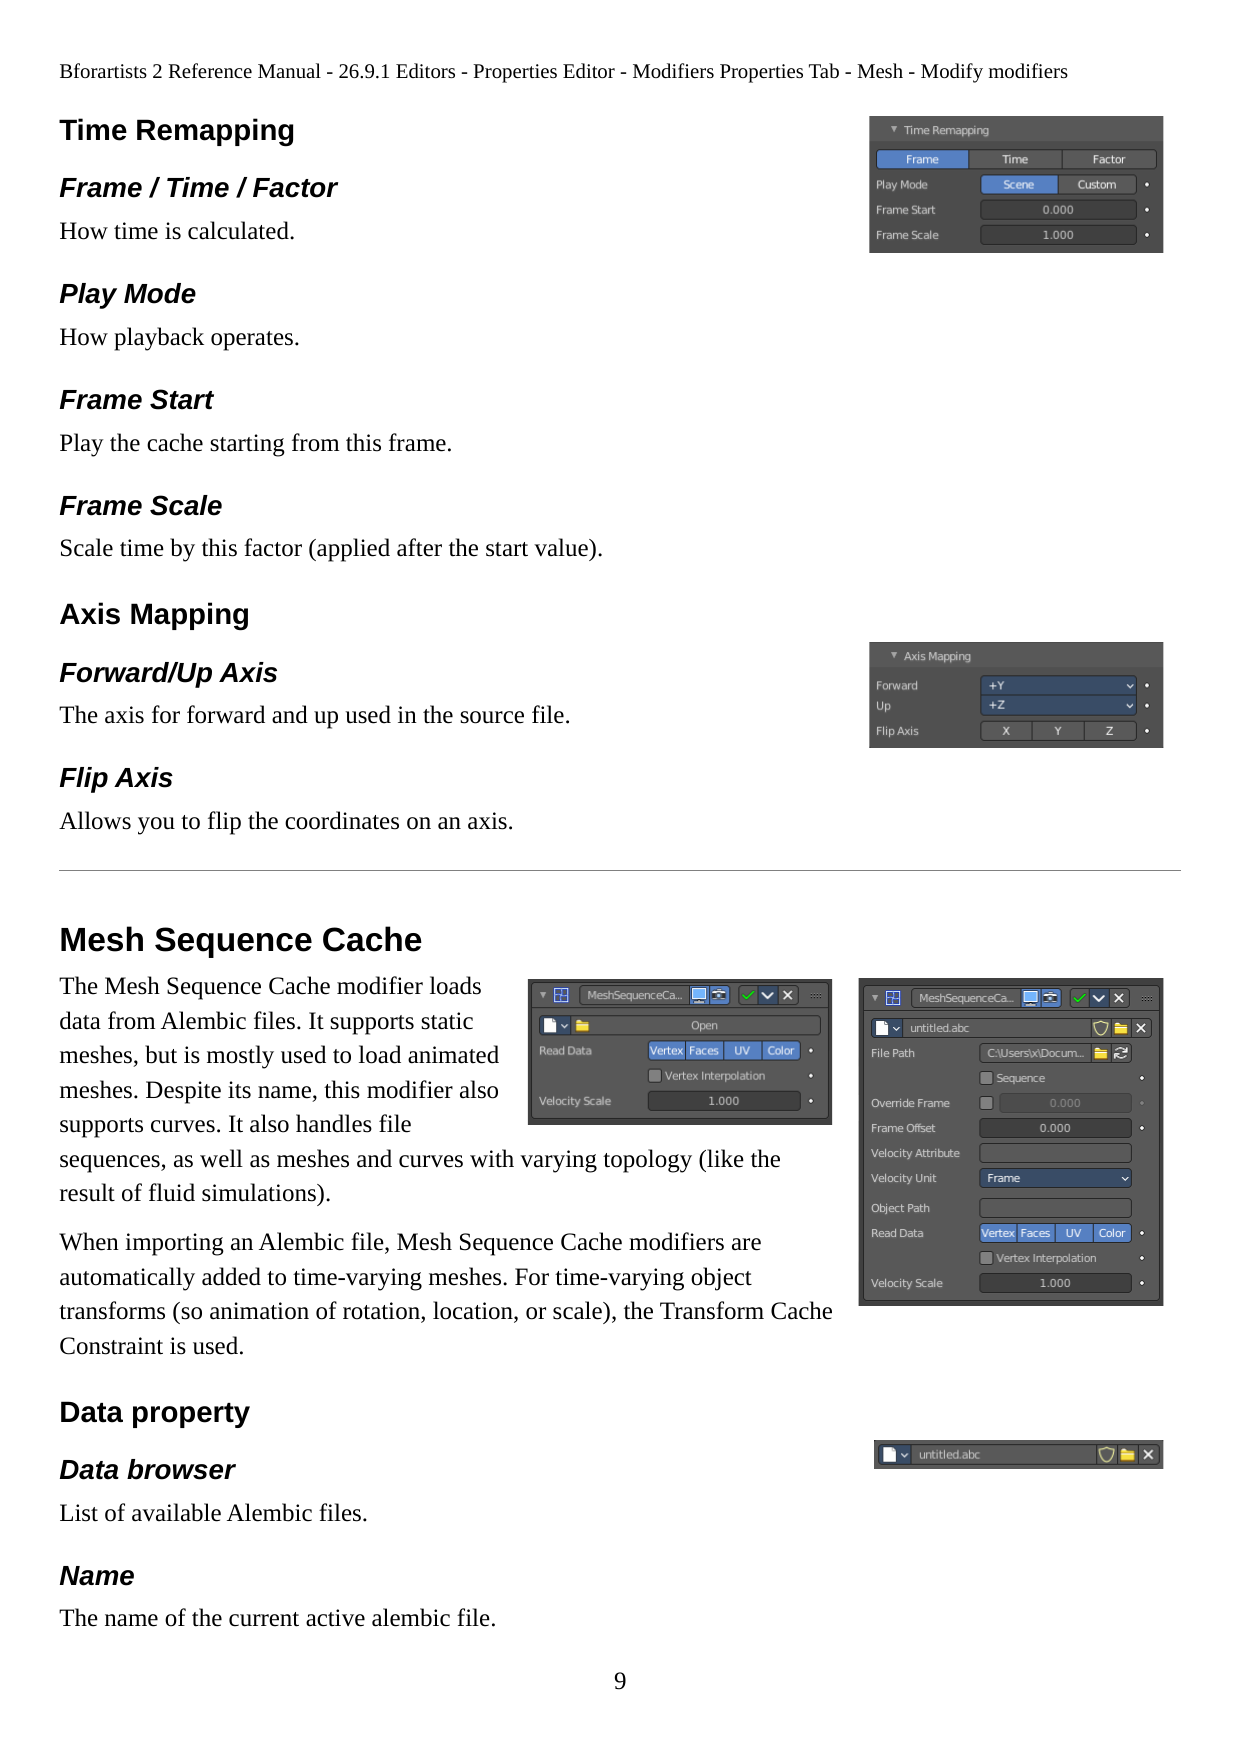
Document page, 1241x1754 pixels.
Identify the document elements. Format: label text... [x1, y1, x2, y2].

text The name of the current active alembic file. [59, 1603, 1181, 1632]
picture [874, 1440, 1164, 1469]
subtitle Data property [59, 1394, 1181, 1428]
picture [527, 979, 833, 1125]
subtitle Axis Mapping [59, 597, 1181, 631]
subtitle Frame Start [59, 383, 1181, 415]
text How time is calculated. [59, 216, 869, 244]
text List of available Alembic files. [59, 1498, 1181, 1526]
subtitle Time Remapping [59, 113, 1181, 146]
subtitle Play Mode [59, 277, 1181, 309]
picture [858, 978, 1164, 1306]
subtitle [1164, 171, 1181, 203]
subtitle Forward/Up Axis [59, 656, 869, 688]
text [1164, 216, 1181, 244]
subtitle [1164, 656, 1181, 688]
subtitle Frame / Time / Factor [59, 171, 869, 203]
text The Mesh Sequence Cache modifier loads data from Alembic files. It supports static meshes, but is mostly used to load animated meshes. Despite its name, this modifier also supports curves. It also handles file sequences, as well as meshes and curves with varying topology (like the result of fluid simulations). [59, 971, 1181, 1207]
text The axis for forward and up used in the source file. [59, 700, 869, 729]
subtitle Frame Scale [59, 489, 1181, 521]
subtitle Data browser [59, 1453, 1181, 1485]
text Scale time by this factor (applied after the start value). [59, 533, 1181, 562]
text When importing an Alembic file, Mesh Sequence Cache modifiers are automatically added to time-varying meshes. For time-varying object transforms (so animation of rotation, location, or scale), the Transform Cache Constraint is used. [59, 1227, 1181, 1359]
subtitle Mesh Sequence Cache [59, 920, 1181, 959]
subtitle Flip Axis [59, 762, 1181, 794]
text Play the cache starting from this frame. [59, 428, 1181, 456]
subtitle Name [59, 1559, 1181, 1591]
picture [869, 116, 1164, 253]
picture [869, 642, 1164, 748]
text Allows you to flip the coordinates on an axis. [59, 806, 1181, 835]
text How playback operates. [59, 322, 1181, 350]
